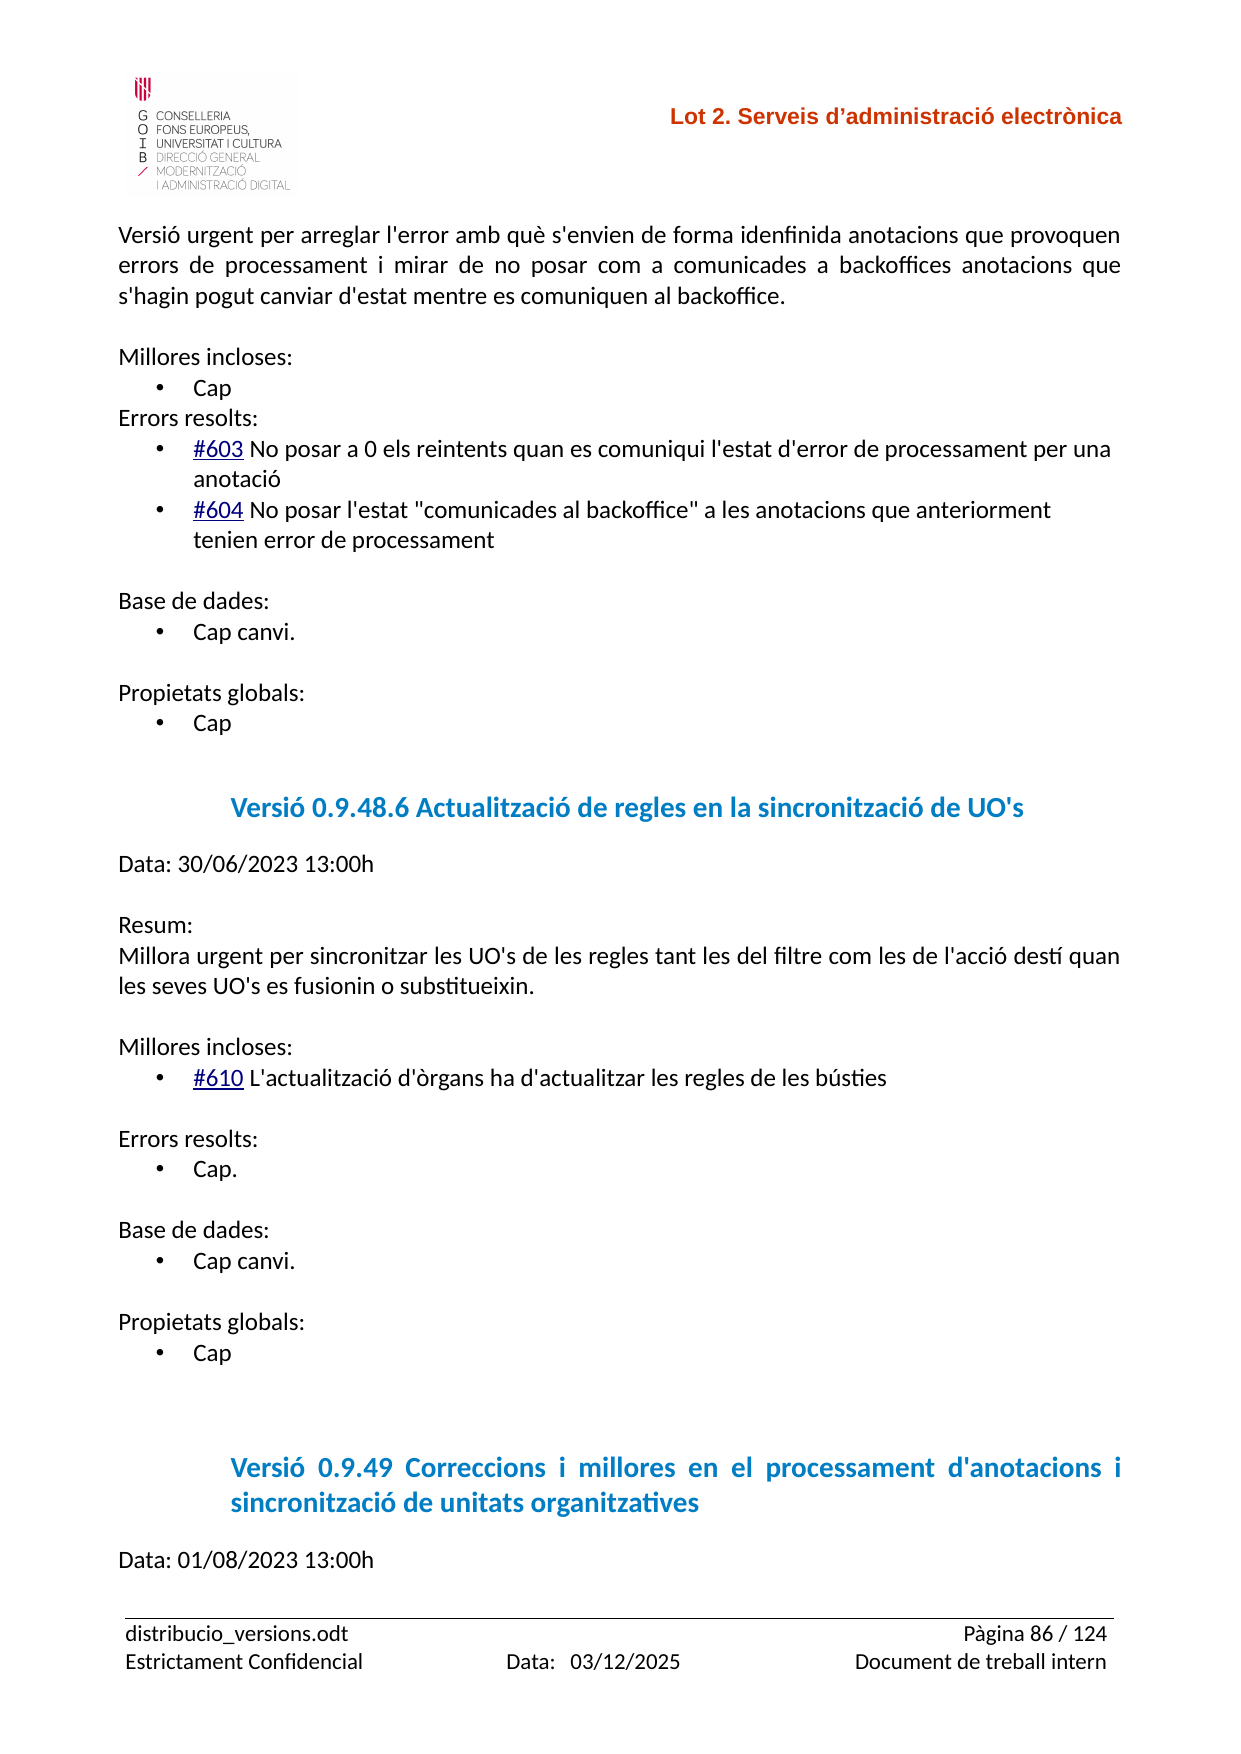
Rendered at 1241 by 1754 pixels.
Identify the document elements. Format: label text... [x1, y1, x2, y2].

picture [126, 70, 299, 197]
list #610 L'actualització d'òrgans ha d'actualitzar les regles de les bústies [156, 1062, 1122, 1093]
text Millores incloses: [118, 1032, 1122, 1062]
list Cap canvi. [156, 616, 1122, 646]
list Cap canvi. [156, 1245, 1122, 1276]
text Resum: [118, 909, 1122, 940]
text Propietats globals: [118, 677, 1122, 707]
list Cap [156, 1337, 1122, 1367]
text Errors resolts: [118, 402, 1122, 433]
text Propietats globals: [118, 1306, 1122, 1337]
subtitle Versió 0.9.49 Correccions i millores en el processament d'anotacions i sincronització de unitats organitzatives [153, 1449, 1122, 1520]
text Versió urgent per arreglar l'error amb què s'envien de forma idenfinida anotacions que provoquen errors de processament i mirar de no posar com a comunicades a backoffices anotacions que s'hagin pogut canviar d'estat mentre es comuniquen al backoffice. [118, 219, 1122, 311]
text Data: 30/06/2023 13:00h [118, 848, 1122, 879]
list Cap [156, 372, 1122, 402]
text Base de dades: [118, 585, 1122, 616]
list #604 No posar l'estat "comunicades al backoffice" a les anotacions que anteriorment tenien error de processament [156, 494, 1122, 555]
text Millora urgent per sincronitzar les UO's de les regles tant les del filtre com les de l'acció destí quan les seves UO's es fusionin o substitueixin. [118, 940, 1122, 1001]
text Errors resolts: [118, 1123, 1122, 1154]
list Cap. [156, 1154, 1122, 1184]
text Data: 01/08/2023 13:00h [118, 1544, 1122, 1574]
list Cap [156, 707, 1122, 738]
text Base de dades: [118, 1215, 1122, 1245]
subtitle Versió 0.9.48.6 Actualització de regles en la sincronització de UO's [153, 789, 1122, 825]
list #603 No posar a 0 els reintents quan es comuniqui l'estat d'error de processament per una anotació [156, 433, 1122, 494]
text Millores incloses: [118, 341, 1122, 372]
